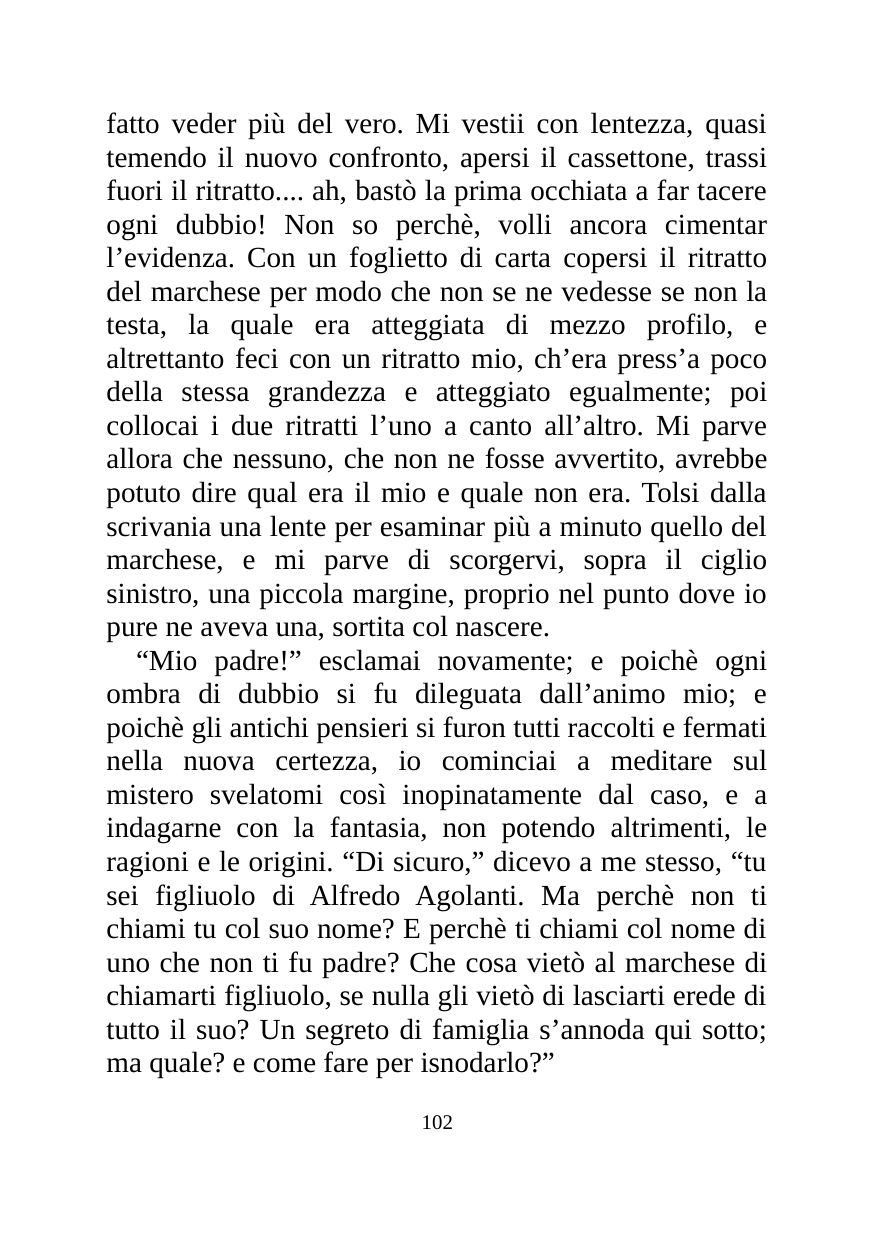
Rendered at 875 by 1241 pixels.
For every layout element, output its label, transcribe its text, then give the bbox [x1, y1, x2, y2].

text “Mio padre!” esclamai novamente; e poichè ogni ombra di dubbio si fu dileguata dall’animo mio; e poichè gli antichi pensieri si furon tutti raccolti e fermati nella nuova certezza, io cominciai a meditare sul mistero svelatomi così inopinatamente dal caso, e a indagarne con la fantasia, non potendo altrimenti, le ragioni e le origini. “Di sicuro,” dicevo a me stesso, “tu sei figliuolo di Alfredo Agolanti. Ma perchè non ti chiami tu col suo nome? E perchè ti chiami col nome di uno che non ti fu padre? Che cosa vietò al marchese di chiamarti figliuolo, se nulla gli vietò di lasciarti erede di tutto il suo? Un segreto di famiglia s’annoda qui sotto; ma quale? e come fare per isnodarlo?” [106, 643, 768, 1079]
text fatto veder più del vero. Mi vestii con lentezza, quasi temendo il nuovo confronto, apersi il cassettone, trassi fuori il ritratto.... ah, bastò la prima occhiata a far tacere ogni dubbio! Non so perchè, volli ancora cimentar l’evidenza. Con un foglietto di carta copersi il ritratto del marchese per modo che non se ne vedesse se non la testa, la quale era atteggiata di mezzo profilo, e altrettanto feci con un ritratto mio, ch’era press’a poco della stessa grandezza e atteggiato egualmente; poi collocai i due ritratti l’uno a canto all’altro. Mi parve allora che nessuno, che non ne fosse avvertito, avrebbe potuto dire qual era il mio e quale non era. Tolsi dalla scrivania una lente per esaminar più a minuto quello del marchese, e mi parve di scorgervi, sopra il ciglio sinistro, una piccola margine, proprio nel punto dove io pure ne aveva una, sortita col nascere. [106, 106, 768, 643]
